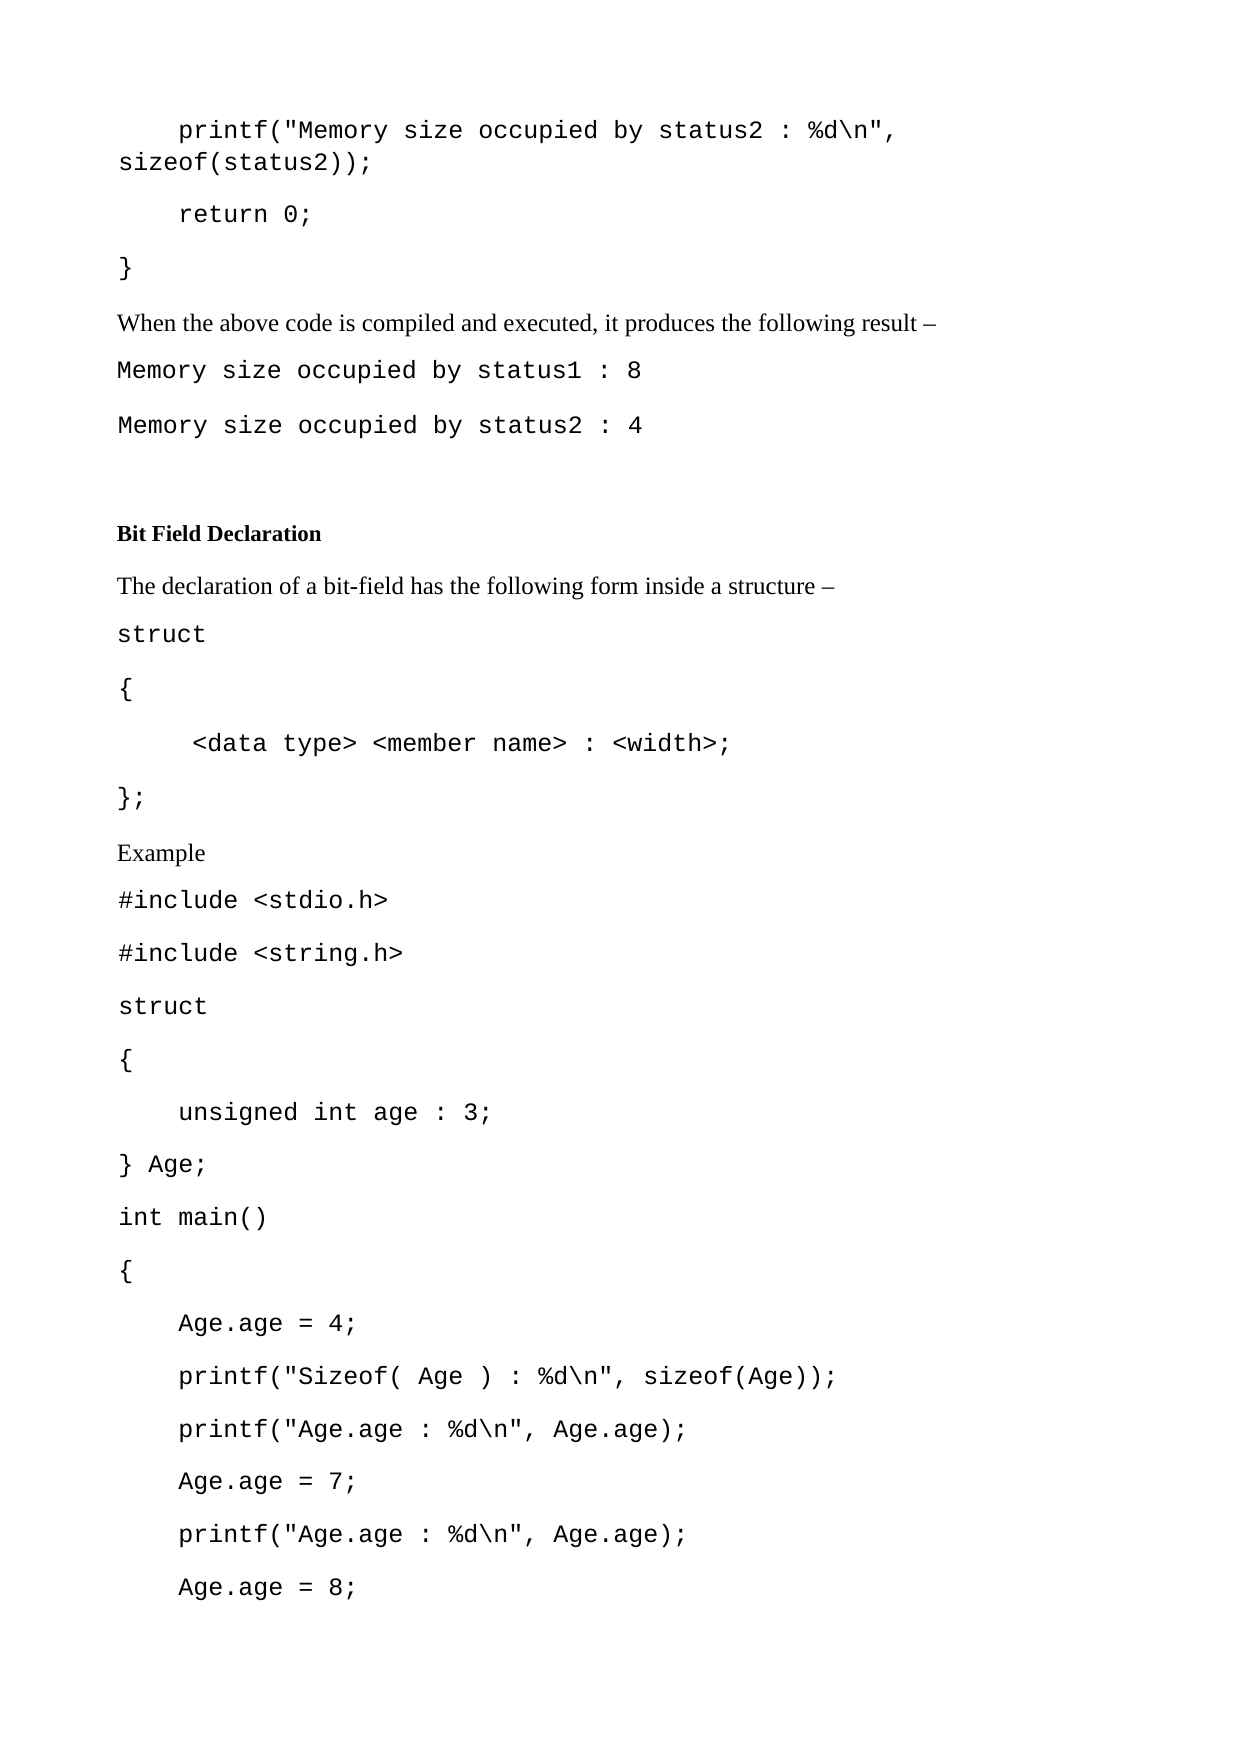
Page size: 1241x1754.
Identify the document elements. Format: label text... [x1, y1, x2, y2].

text { [118, 1046, 1122, 1075]
text printf("Memory size occupied by status2 : %d\n", sizeof(status2)); [118, 118, 1122, 178]
text printf("Age.age : %d\n", Age.age); [118, 1522, 1122, 1550]
text struct [117, 621, 677, 649]
text Age.age = 4; [118, 1311, 1122, 1339]
text Age.age = 8; [118, 1574, 1122, 1603]
text int main() [118, 1205, 1122, 1233]
text When the above code is compiled and executed, it produces the following result – [117, 308, 1121, 336]
text #include <stdio.h> [118, 888, 1122, 916]
text Age.age = 7; [118, 1469, 1122, 1497]
text Memory size occupied by status1 : 8 Memory size occupied by status2 : 4 [117, 358, 746, 441]
text printf("Sizeof( Age ) : %d\n", sizeof(Age)); [118, 1363, 1122, 1392]
subtitle Bit Field Declaration [117, 520, 1122, 546]
text } Age; [118, 1152, 1122, 1180]
text Example [117, 838, 1121, 866]
text { [118, 676, 1122, 704]
text printf("Age.age : %d\n", Age.age); [118, 1416, 1122, 1444]
text }; [117, 785, 1118, 813]
text return 0; [118, 202, 1122, 230]
text #include <string.h> [118, 941, 1122, 969]
text struct [118, 994, 1122, 1022]
text } [118, 255, 1122, 283]
text <data type> <member name> : <width>; [118, 730, 1122, 759]
text The declaration of a bit-field has the following form inside a structure – [117, 571, 1121, 599]
text { [118, 1258, 1122, 1286]
text unsigned int age : 3; [118, 1099, 1122, 1128]
